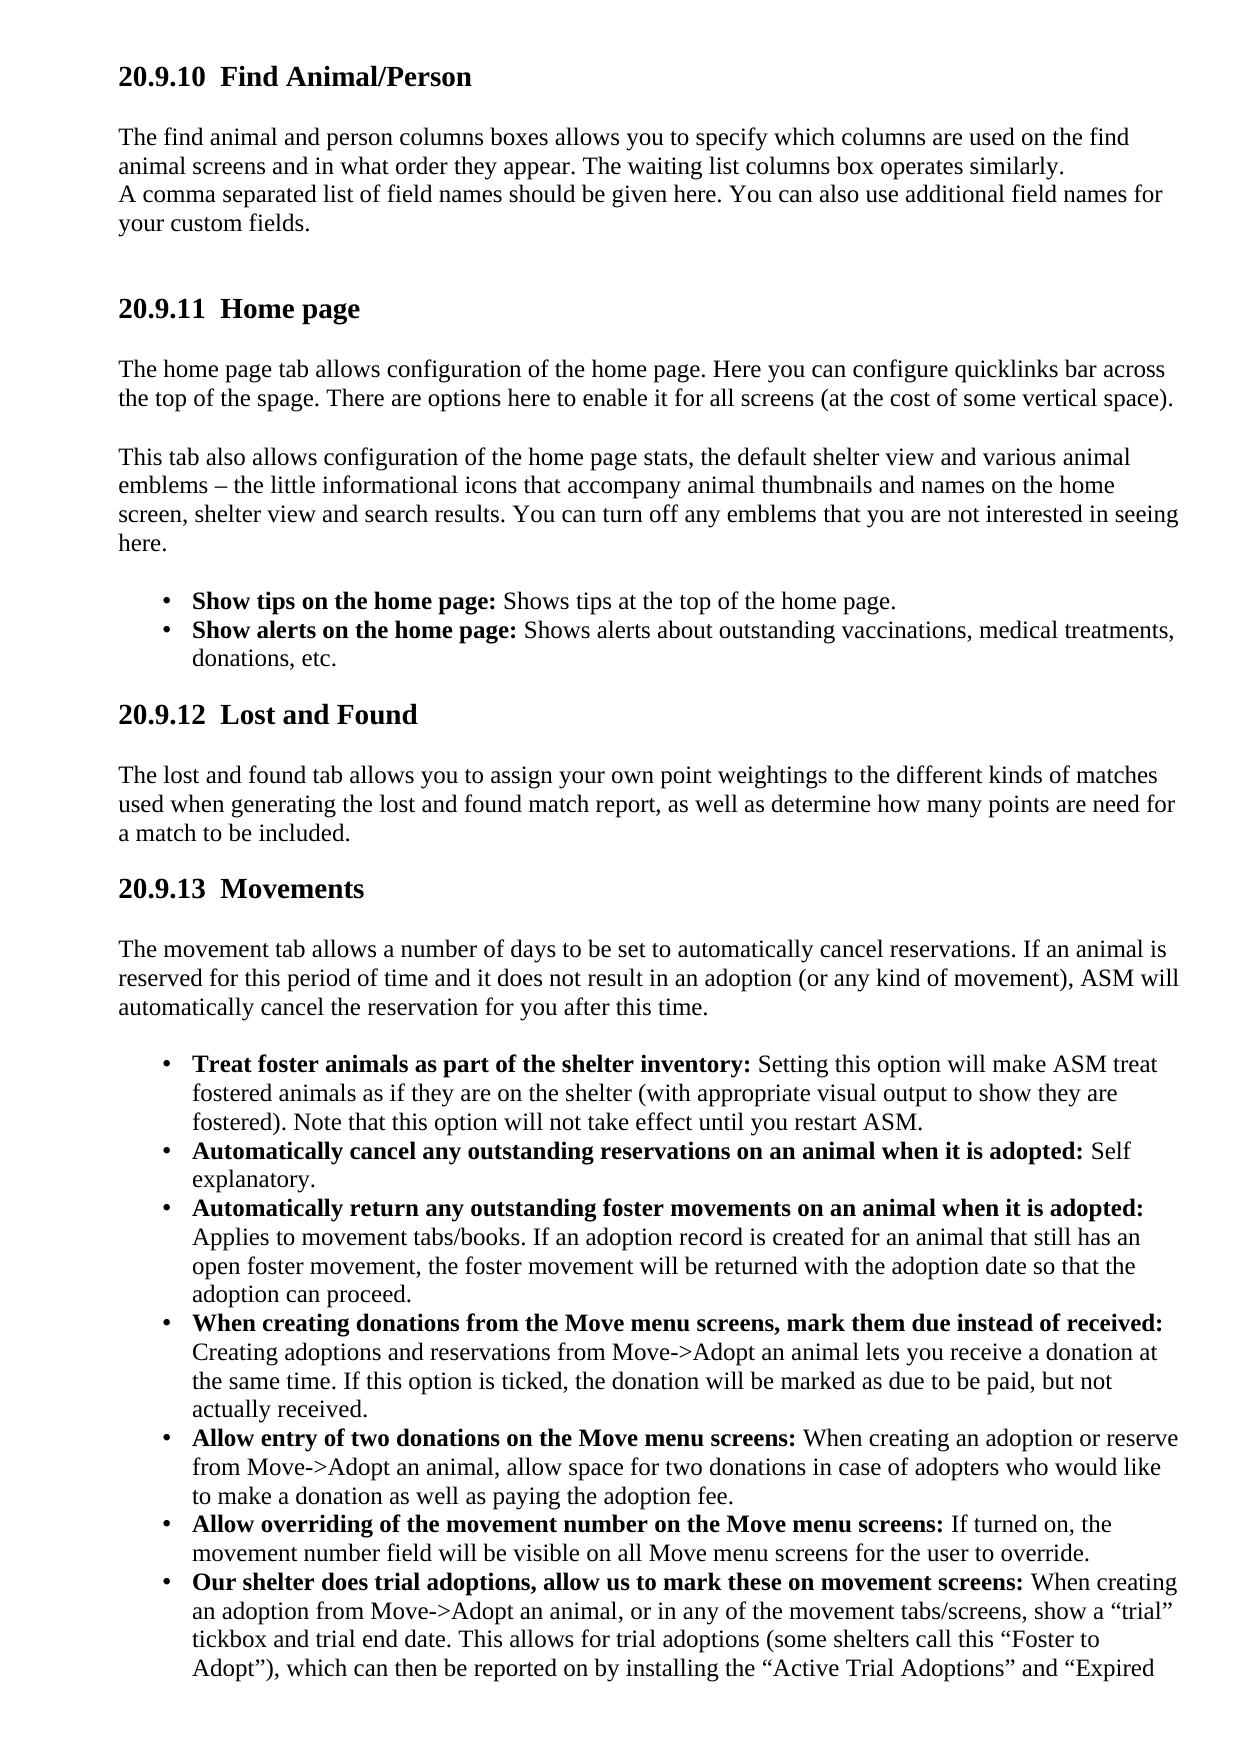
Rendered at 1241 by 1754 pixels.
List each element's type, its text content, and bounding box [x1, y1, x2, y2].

subtitle Home page [118, 292, 1181, 325]
list Show tips on the home page: Shows tips at the top of the home page. [162, 586, 1181, 615]
list When creating donations from the Move menu screens, mark them due instead of received: Creating adoptions and reservations from Move->Adopt an animal lets you receive a donation at the same time. If this option is ticked, the donation will be marked as due to be paid, but not actually received. [162, 1308, 1181, 1423]
text The find animal and person columns boxes allows you to specify which columns are used on the find animal screens and in what order they appear. The waiting list columns box operates similarly. [118, 122, 1181, 179]
subtitle Lost and Found [118, 697, 1181, 731]
list Allow entry of two donations on the Move menu screens: When creating an adoption or reserve from Move->Adopt an animal, allow space for two donations in case of adopters who would like to make a donation as well as paying the adoption fee. [162, 1423, 1181, 1509]
list Allow overriding of the movement number on the Move menu screens: If turned on, the movement number field will be visible on all Move menu screens for the user to override. [162, 1509, 1181, 1567]
subtitle Find Animal/Person [118, 59, 1181, 93]
list Automatically return any outstanding foster movements on an animal when it is adopted: Applies to movement tabs/books. If an adoption record is created for an animal that still has an open foster movement, the foster movement will be returned with the adoption date so that the adoption can proceed. [162, 1193, 1181, 1308]
text The home page tab allows configuration of the home page. Here you can configure quicklinks bar across the top of the spage. There are options here to enable it for all screens (at the cost of some vertical space). [118, 354, 1181, 412]
list Automatically cancel any outstanding reservations on an animal when it is adopted: Self explanatory. [162, 1136, 1181, 1193]
text The movement tab allows a number of days to be set to automatically cancel reservations. If an animal is reserved for this period of time and it does not result in an adoption (or any kind of movement), ASM will automatically cancel the reservation for you after this time. [118, 934, 1181, 1021]
list Show alerts on the home page: Shows alerts about outstanding vaccinations, medical treatments, donations, etc. [162, 615, 1181, 672]
text A comma separated list of field names should be given here. You can also use additional field names for your custom fields. [118, 179, 1181, 237]
list Our shelter does trial adoptions, allow us to mark these on movement screens: When creating an adoption from Move->Adopt an animal, or in any of the movement tabs/screens, show a “trial” tickbox and trial end date. This allows for trial adoptions (some shelters call this “Foster to Adopt”), which can then be reported on by installing the “Active Trial Adoptions” and “Expired [162, 1567, 1181, 1682]
list Treat foster animals as part of the shelter inventory: Setting this option will make ASM treat fostered animals as if they are on the shelter (with appropriate visual output to show they are fostered). Note that this option will not take effect until you restart ASM. [162, 1049, 1181, 1136]
subtitle Movements [118, 872, 1181, 905]
text This tab also allows configuration of the home page stats, the default shelter view and various animal emblems – the little informational icons that accompany animal thumbnails and names on the home screen, shelter view and search results. You can turn off any emblems that you are not interested in seeing here. [118, 442, 1181, 557]
text The lost and found tab allows you to assign your own point weightings to the different kinds of matches used when generating the lost and found match report, as well as determine how many points are need for a match to be included. [118, 760, 1181, 847]
